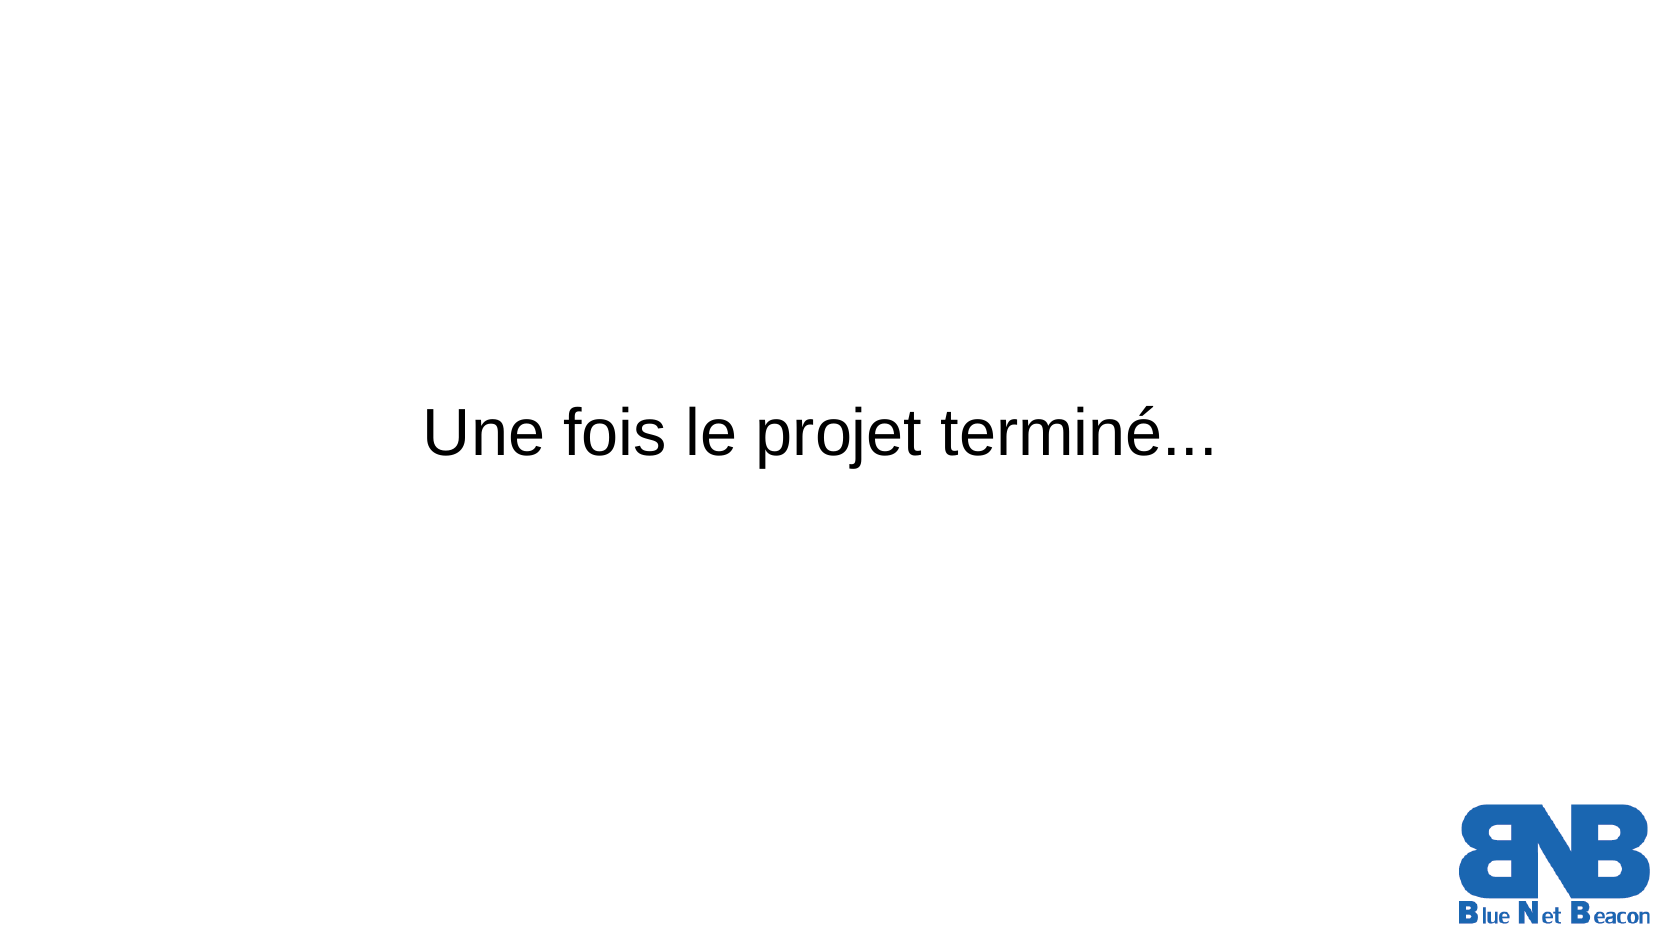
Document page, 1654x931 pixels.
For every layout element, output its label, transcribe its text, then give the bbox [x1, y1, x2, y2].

title Une fois le projet terminé... [76, 354, 1565, 510]
picture [1459, 797, 1650, 930]
